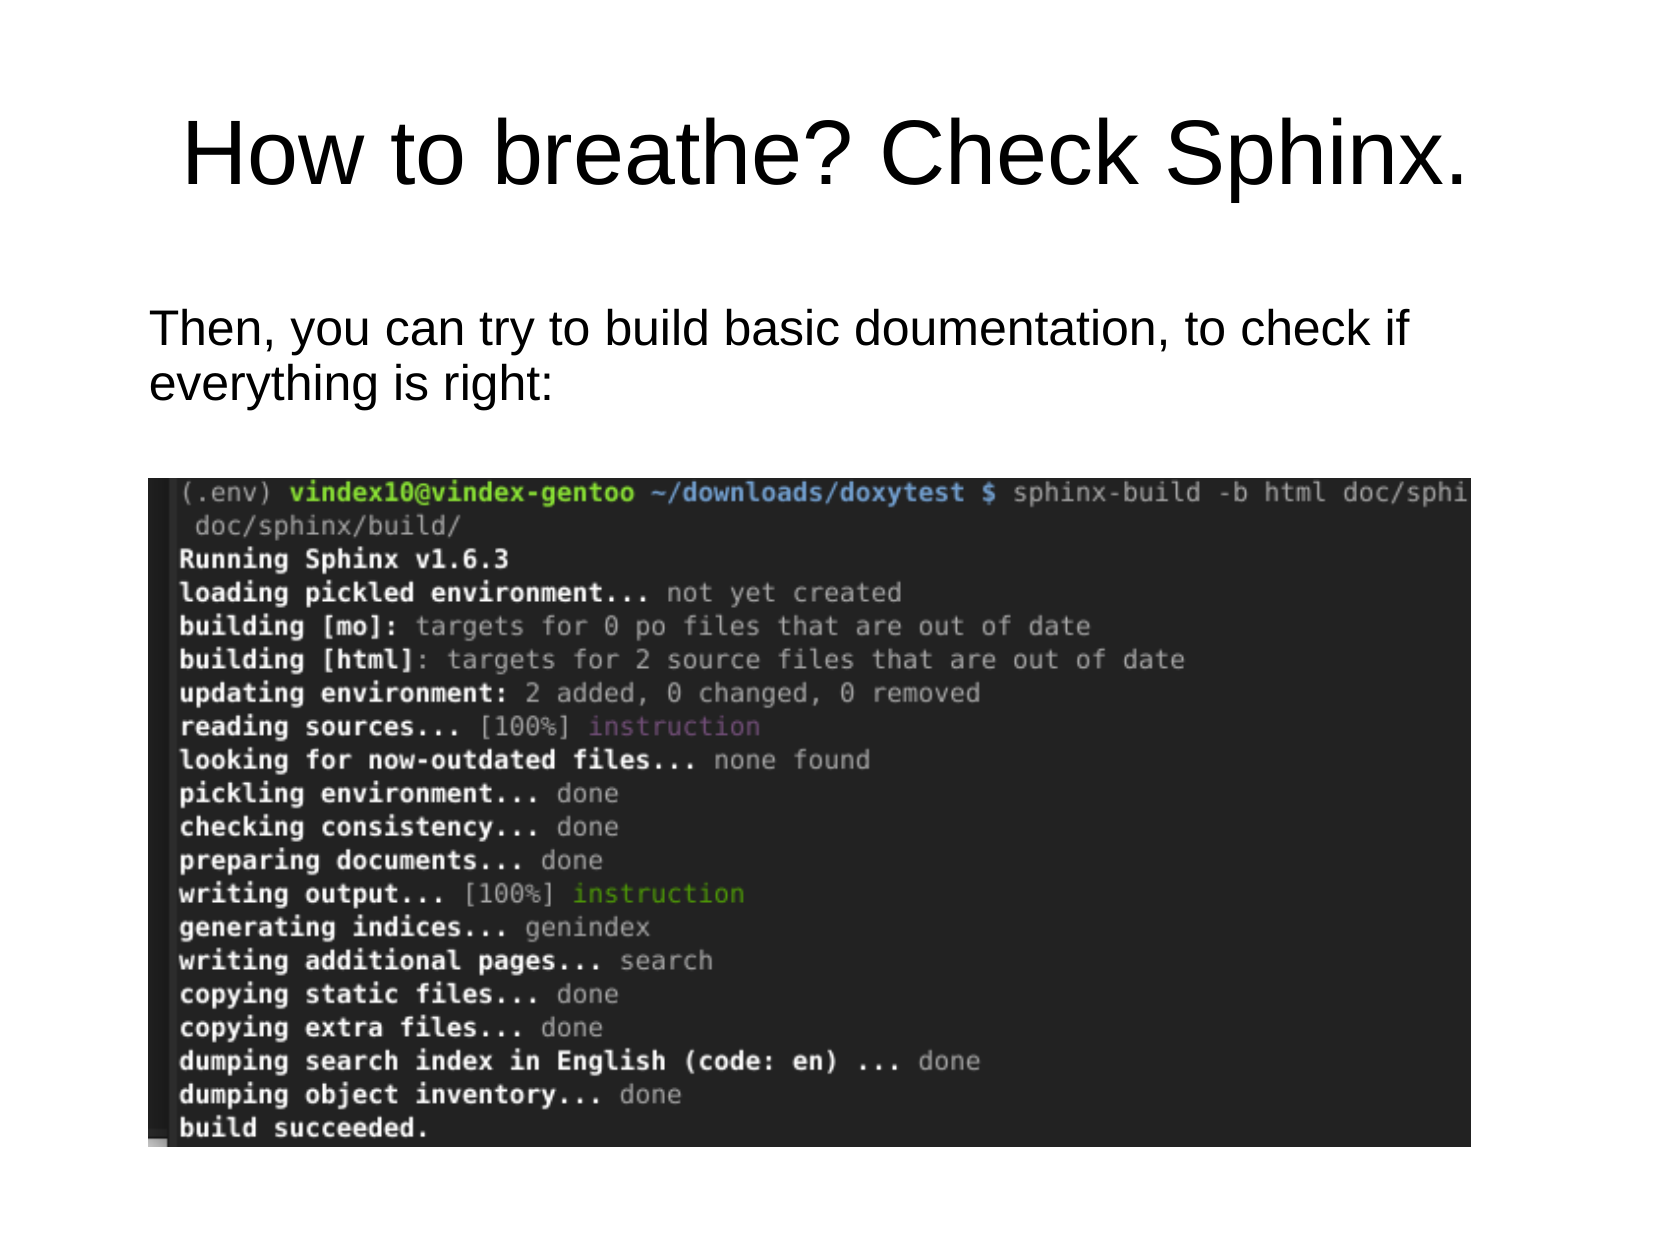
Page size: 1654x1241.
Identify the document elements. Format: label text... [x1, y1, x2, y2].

picture [148, 478, 1471, 1147]
text_box Then, you can try to build basic doumentation, to check if everything is right: [134, 292, 1620, 420]
title How to breathe? Check Sphinx. [82, 49, 1571, 257]
